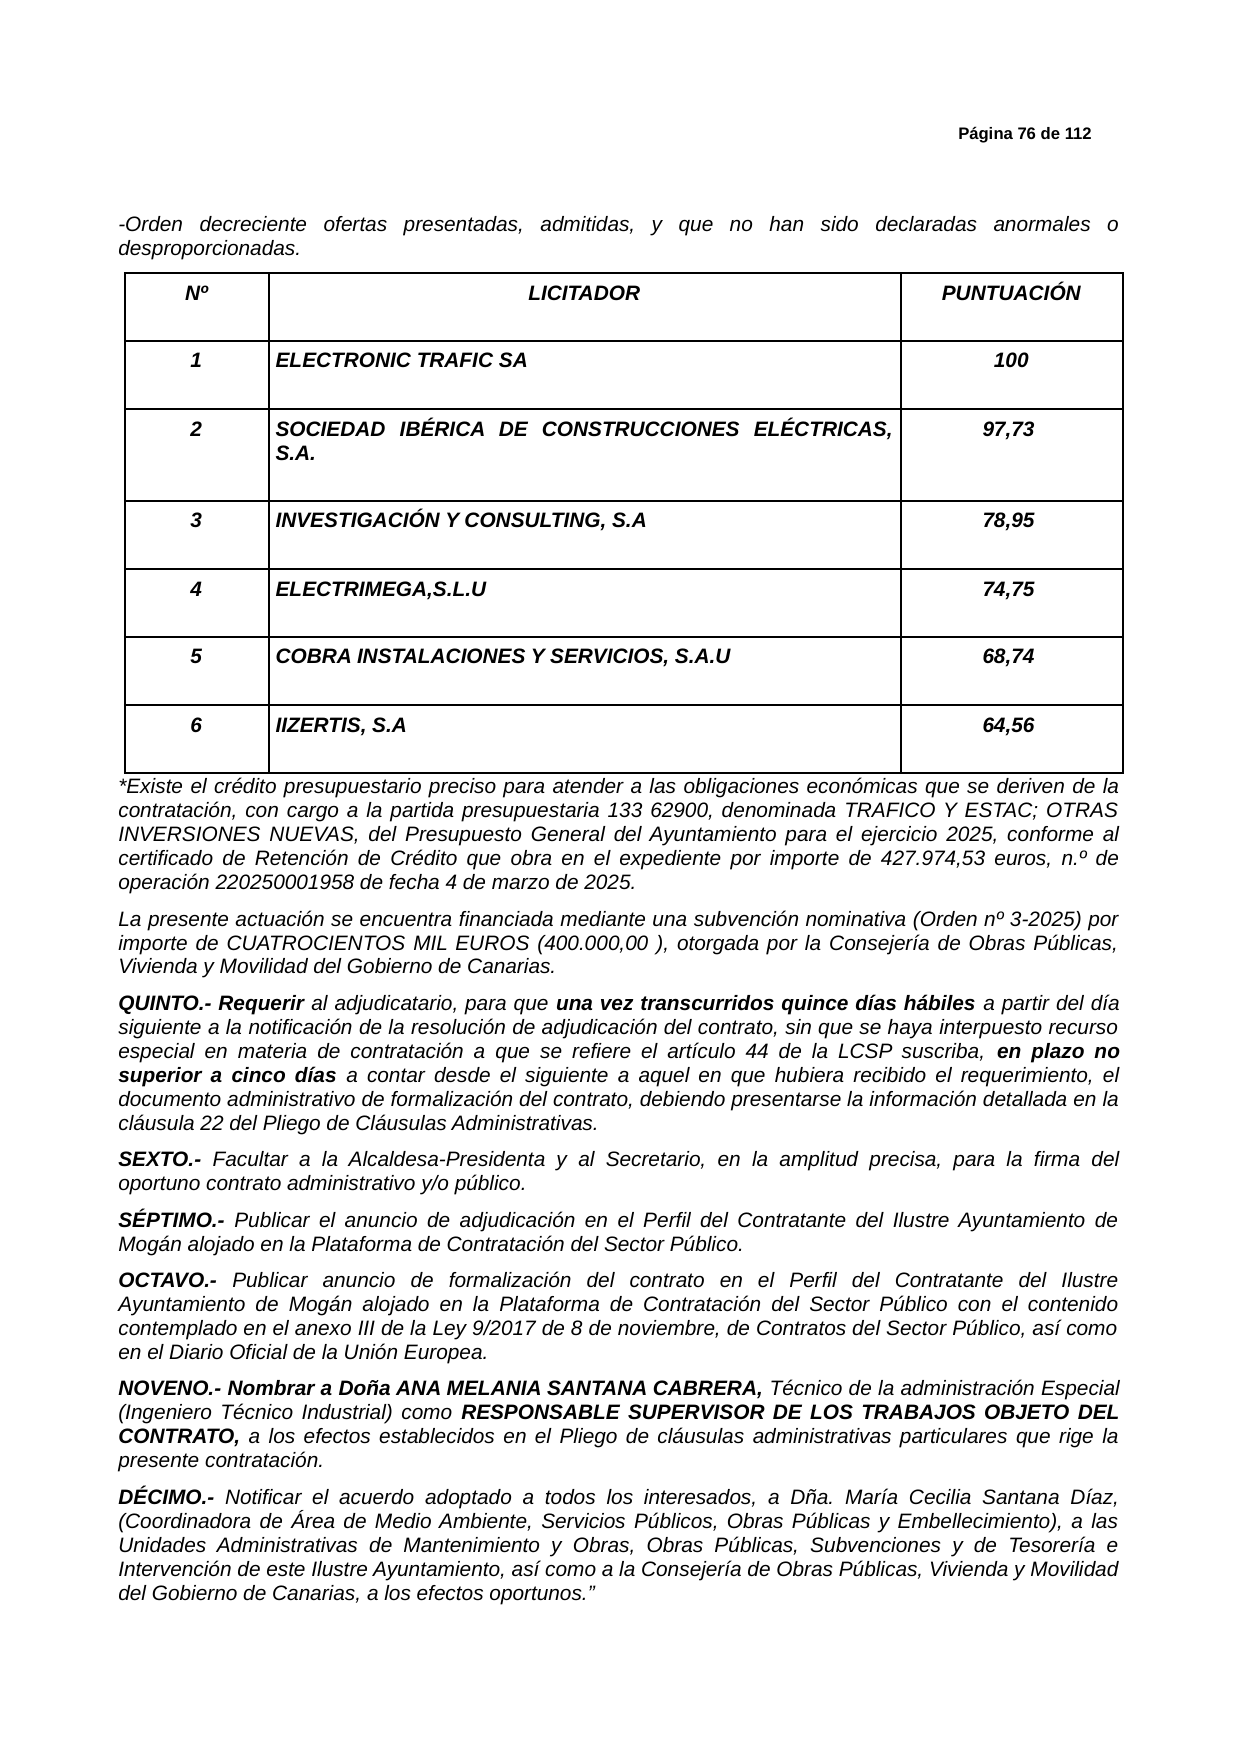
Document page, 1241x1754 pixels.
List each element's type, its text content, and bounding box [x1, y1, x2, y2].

text La presente actuación se encuentra financiada mediante una subvención nominativa (Orden nº 3-2025) por importe de CUATROCIENTOS MIL EUROS (400.000,00 ), otorgada por la Consejería de Obras Públicas, Vivienda y Movilidad del Gobierno de Canarias. [118, 906, 1122, 978]
text -Orden decreciente ofertas presentadas, admitidas, y que no han sido declaradas anormales o desproporcionadas. [118, 212, 1122, 259]
table_cell 64,56 [902, 706, 1122, 772]
text SEXTO.- Facultar a la Alcaldesa-Presidenta y al Secretario, en la amplitud precisa, para la firma del oportuno contrato administrativo y/o público. [118, 1147, 1122, 1195]
table_cell INVESTIGACIÓN Y CONSULTING, S.A [270, 502, 900, 568]
text DÉCIMO.- Notificar el acuerdo adoptado a todos los interesados, a Dña. María Cecilia Santana Díaz, (Coordinadora de Área de Medio Ambiente, Servicios Públicos, Obras Públicas y Embellecimiento), a las Unidades Administrativas de Mantenimiento y Obras, Obras Públicas, Subvenciones y de Tesorería e Intervención de este Ilustre Ayuntamiento, así como a la Consejería de Obras Públicas, Vivienda y Movilidad del Gobierno de Canarias, a los efectos oportunos.” [118, 1484, 1122, 1604]
table_cell 6 [126, 706, 268, 772]
table_cell 68,74 [902, 638, 1122, 704]
text NOVENO.- Nombrar a Doña ANA MELANIA SANTANA CABRERA, Técnico de la administración Especial (Ingeniero Técnico Industrial) como RESPONSABLE SUPERVISOR DE LOS TRABAJOS OBJETO DEL CONTRATO, a los efectos establecidos en el Pliego de cláusulas administrativas particulares que rige la presente contratación. [118, 1376, 1122, 1472]
table_cell 1 [126, 342, 268, 408]
text *Existe el crédito presupuestario preciso para atender a las obligaciones económicas que se deriven de la contratación, con cargo a la partida presupuestaria 133 62900, denominada TRAFICO Y ESTAC; OTRAS INVERSIONES NUEVAS, del Presupuesto General del Ayuntamiento para el ejercicio 2025, conforme al certificado de Retención de Crédito que obra en el expediente por importe de 427.974,53 euros, n.º de operación 220250001958 de fecha 4 de marzo de 2025. [118, 774, 1122, 894]
text OCTAVO.- Publicar anuncio de formalización del contrato en el Perfil del Contratante del Ilustre Ayuntamiento de Mogán alojado en la Plataforma de Contratación del Sector Público con el contenido contemplado en el anexo III de la Ley 9/2017 de 8 de noviembre, de Contratos del Sector Público, así como en el Diario Oficial de la Unión Europea. [118, 1268, 1122, 1364]
table_header LICITADOR [270, 274, 900, 340]
table_header PUNTUACIÓN [902, 274, 1122, 340]
table_cell 78,95 [902, 502, 1122, 568]
table_cell 5 [126, 638, 268, 704]
table_cell COBRA INSTALACIONES Y SERVICIOS, S.A.U [270, 638, 900, 704]
table_header Nº [126, 274, 268, 340]
table_cell 74,75 [902, 570, 1122, 636]
table_cell 2 [126, 410, 268, 500]
table_cell SOCIEDAD IBÉRICA DE CONSTRUCCIONES ELÉCTRICAS, S.A. [270, 410, 900, 500]
table_cell ELECTRIMEGA,S.L.U [270, 570, 900, 636]
text QUINTO.- Requerir al adjudicatario, para que una vez transcurridos quince días hábiles a partir del día siguiente a la notificación de la resolución de adjudicación del contrato, sin que se haya interpuesto recurso especial en materia de contratación a que se refiere el artículo 44 de la LCSP suscriba, en plazo no superior a cinco días a contar desde el siguiente a aquel en que hubiera recibido el requerimiento, el documento administrativo de formalización del contrato, debiendo presentarse la información detallada en la cláusula 22 del Pliego de Cláusulas Administrativas. [118, 991, 1122, 1134]
table_cell 3 [126, 502, 268, 568]
table_cell ELECTRONIC TRAFIC SA [270, 342, 900, 408]
table_cell 100 [902, 342, 1122, 408]
text SÉPTIMO.- Publicar el anuncio de adjudicación en el Perfil del Contratante del Ilustre Ayuntamiento de Mogán alojado en la Plataforma de Contratación del Sector Público. [118, 1207, 1122, 1255]
table_cell 97,73 [902, 410, 1122, 500]
table_cell IIZERTIS, S.A [270, 706, 900, 772]
table_cell 4 [126, 570, 268, 636]
